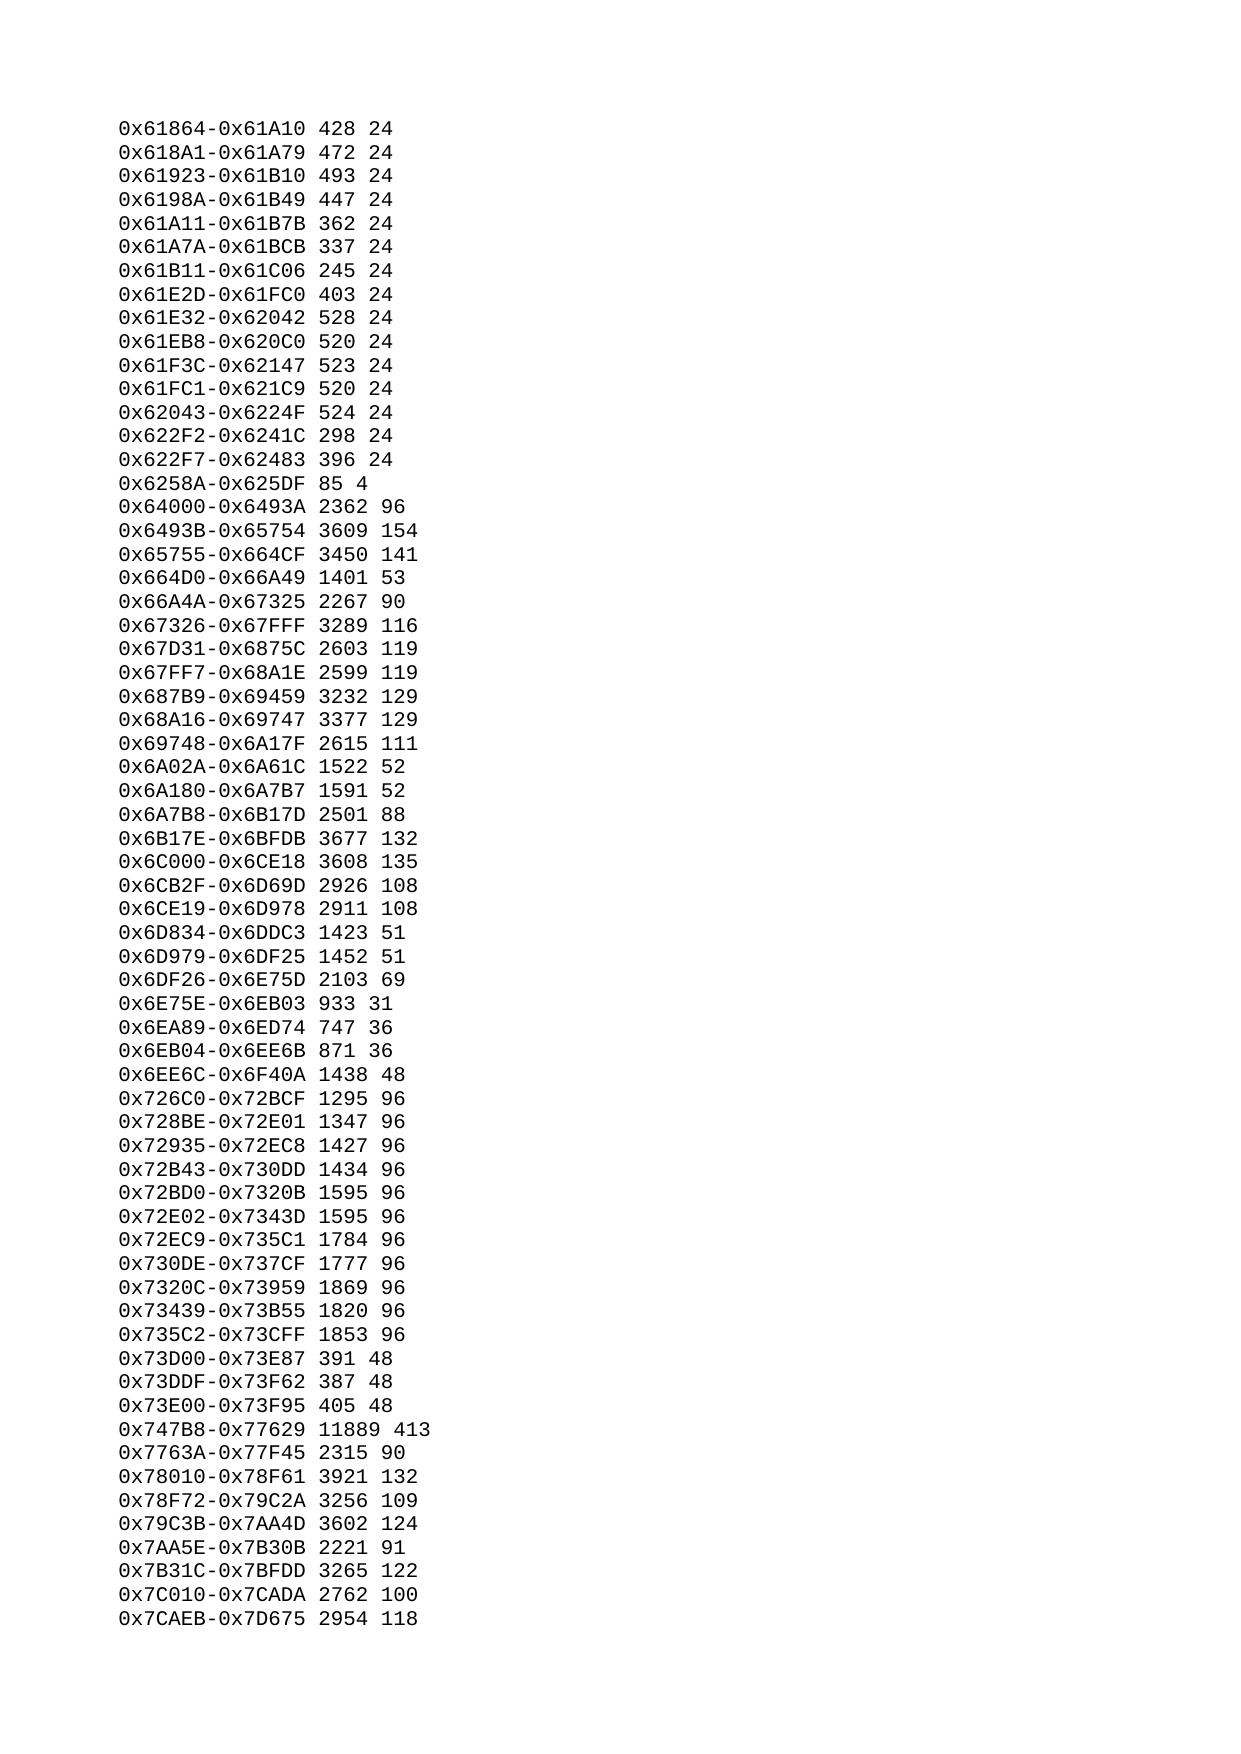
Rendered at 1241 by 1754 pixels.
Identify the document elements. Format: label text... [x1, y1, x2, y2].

text 0x664D0-0x66A49 1401 53 [118, 567, 1122, 591]
text 0x72E02-0x7343D 1595 96 [118, 1206, 1122, 1229]
text 0x78F72-0x79C2A 3256 109 [118, 1489, 1122, 1513]
text 0x7AA5E-0x7B30B 2221 91 [118, 1537, 1122, 1561]
text 0x61FC1-0x621C9 520 24 [118, 378, 1122, 402]
text 0x73D00-0x73E87 391 48 [118, 1348, 1122, 1371]
text 0x6CB2F-0x6D69D 2926 108 [118, 875, 1122, 898]
text 0x67326-0x67FFF 3289 116 [118, 615, 1122, 638]
text 0x61EB8-0x620C0 520 24 [118, 331, 1122, 354]
text 0x622F7-0x62483 396 24 [118, 449, 1122, 473]
text 0x7B31C-0x7BFDD 3265 122 [118, 1561, 1122, 1584]
text 0x6EA89-0x6ED74 747 36 [118, 1017, 1122, 1040]
text 0x6493B-0x65754 3609 154 [118, 520, 1122, 544]
text 0x68A16-0x69747 3377 129 [118, 709, 1122, 733]
text 0x72BD0-0x7320B 1595 96 [118, 1182, 1122, 1206]
text 0x7320C-0x73959 1869 96 [118, 1277, 1122, 1300]
text 0x7763A-0x77F45 2315 90 [118, 1442, 1122, 1466]
text 0x67D31-0x6875C 2603 119 [118, 638, 1122, 662]
text 0x61A7A-0x61BCB 337 24 [118, 236, 1122, 260]
text 0x67FF7-0x68A1E 2599 119 [118, 662, 1122, 686]
text 0x72B43-0x730DD 1434 96 [118, 1158, 1122, 1182]
text 0x687B9-0x69459 3232 129 [118, 686, 1122, 709]
text 0x61B11-0x61C06 245 24 [118, 260, 1122, 284]
text 0x78010-0x78F61 3921 132 [118, 1466, 1122, 1489]
text 0x73439-0x73B55 1820 96 [118, 1300, 1122, 1324]
text 0x730DE-0x737CF 1777 96 [118, 1253, 1122, 1277]
text 0x7CAEB-0x7D675 2954 118 [118, 1608, 1122, 1631]
text 0x6A180-0x6A7B7 1591 52 [118, 780, 1122, 804]
text 0x6C000-0x6CE18 3608 135 [118, 851, 1122, 875]
text 0x6A02A-0x6A61C 1522 52 [118, 757, 1122, 780]
text 0x79C3B-0x7AA4D 3602 124 [118, 1513, 1122, 1537]
text 0x6D979-0x6DF25 1452 51 [118, 946, 1122, 969]
text 0x61E32-0x62042 528 24 [118, 307, 1122, 331]
text 0x73DDF-0x73F62 387 48 [118, 1371, 1122, 1395]
text 0x6198A-0x61B49 447 24 [118, 189, 1122, 213]
text 0x72935-0x72EC8 1427 96 [118, 1135, 1122, 1158]
text 0x61F3C-0x62147 523 24 [118, 354, 1122, 378]
text 0x61923-0x61B10 493 24 [118, 165, 1122, 189]
text 0x69748-0x6A17F 2615 111 [118, 733, 1122, 757]
text 0x6EB04-0x6EE6B 871 36 [118, 1040, 1122, 1064]
text 0x6D834-0x6DDC3 1423 51 [118, 922, 1122, 946]
text 0x6258A-0x625DF 85 4 [118, 473, 1122, 496]
text 0x6E75E-0x6EB03 933 31 [118, 993, 1122, 1017]
text 0x65755-0x664CF 3450 141 [118, 544, 1122, 567]
text 0x61E2D-0x61FC0 403 24 [118, 284, 1122, 307]
text 0x62043-0x6224F 524 24 [118, 402, 1122, 426]
text 0x622F2-0x6241C 298 24 [118, 426, 1122, 449]
text 0x64000-0x6493A 2362 96 [118, 496, 1122, 520]
text 0x747B8-0x77629 11889 413 [118, 1419, 1122, 1442]
text 0x61864-0x61A10 428 24 [118, 118, 1122, 142]
text 0x735C2-0x73CFF 1853 96 [118, 1324, 1122, 1348]
text 0x66A4A-0x67325 2267 90 [118, 591, 1122, 615]
text 0x726C0-0x72BCF 1295 96 [118, 1088, 1122, 1111]
text 0x6B17E-0x6BFDB 3677 132 [118, 827, 1122, 851]
text 0x73E00-0x73F95 405 48 [118, 1395, 1122, 1419]
text 0x72EC9-0x735C1 1784 96 [118, 1229, 1122, 1253]
text 0x6A7B8-0x6B17D 2501 88 [118, 804, 1122, 827]
text 0x6CE19-0x6D978 2911 108 [118, 898, 1122, 922]
text 0x6EE6C-0x6F40A 1438 48 [118, 1064, 1122, 1088]
text 0x6DF26-0x6E75D 2103 69 [118, 969, 1122, 993]
text 0x618A1-0x61A79 472 24 [118, 142, 1122, 165]
text 0x7C010-0x7CADA 2762 100 [118, 1584, 1122, 1608]
text 0x61A11-0x61B7B 362 24 [118, 213, 1122, 236]
text 0x728BE-0x72E01 1347 96 [118, 1111, 1122, 1135]
